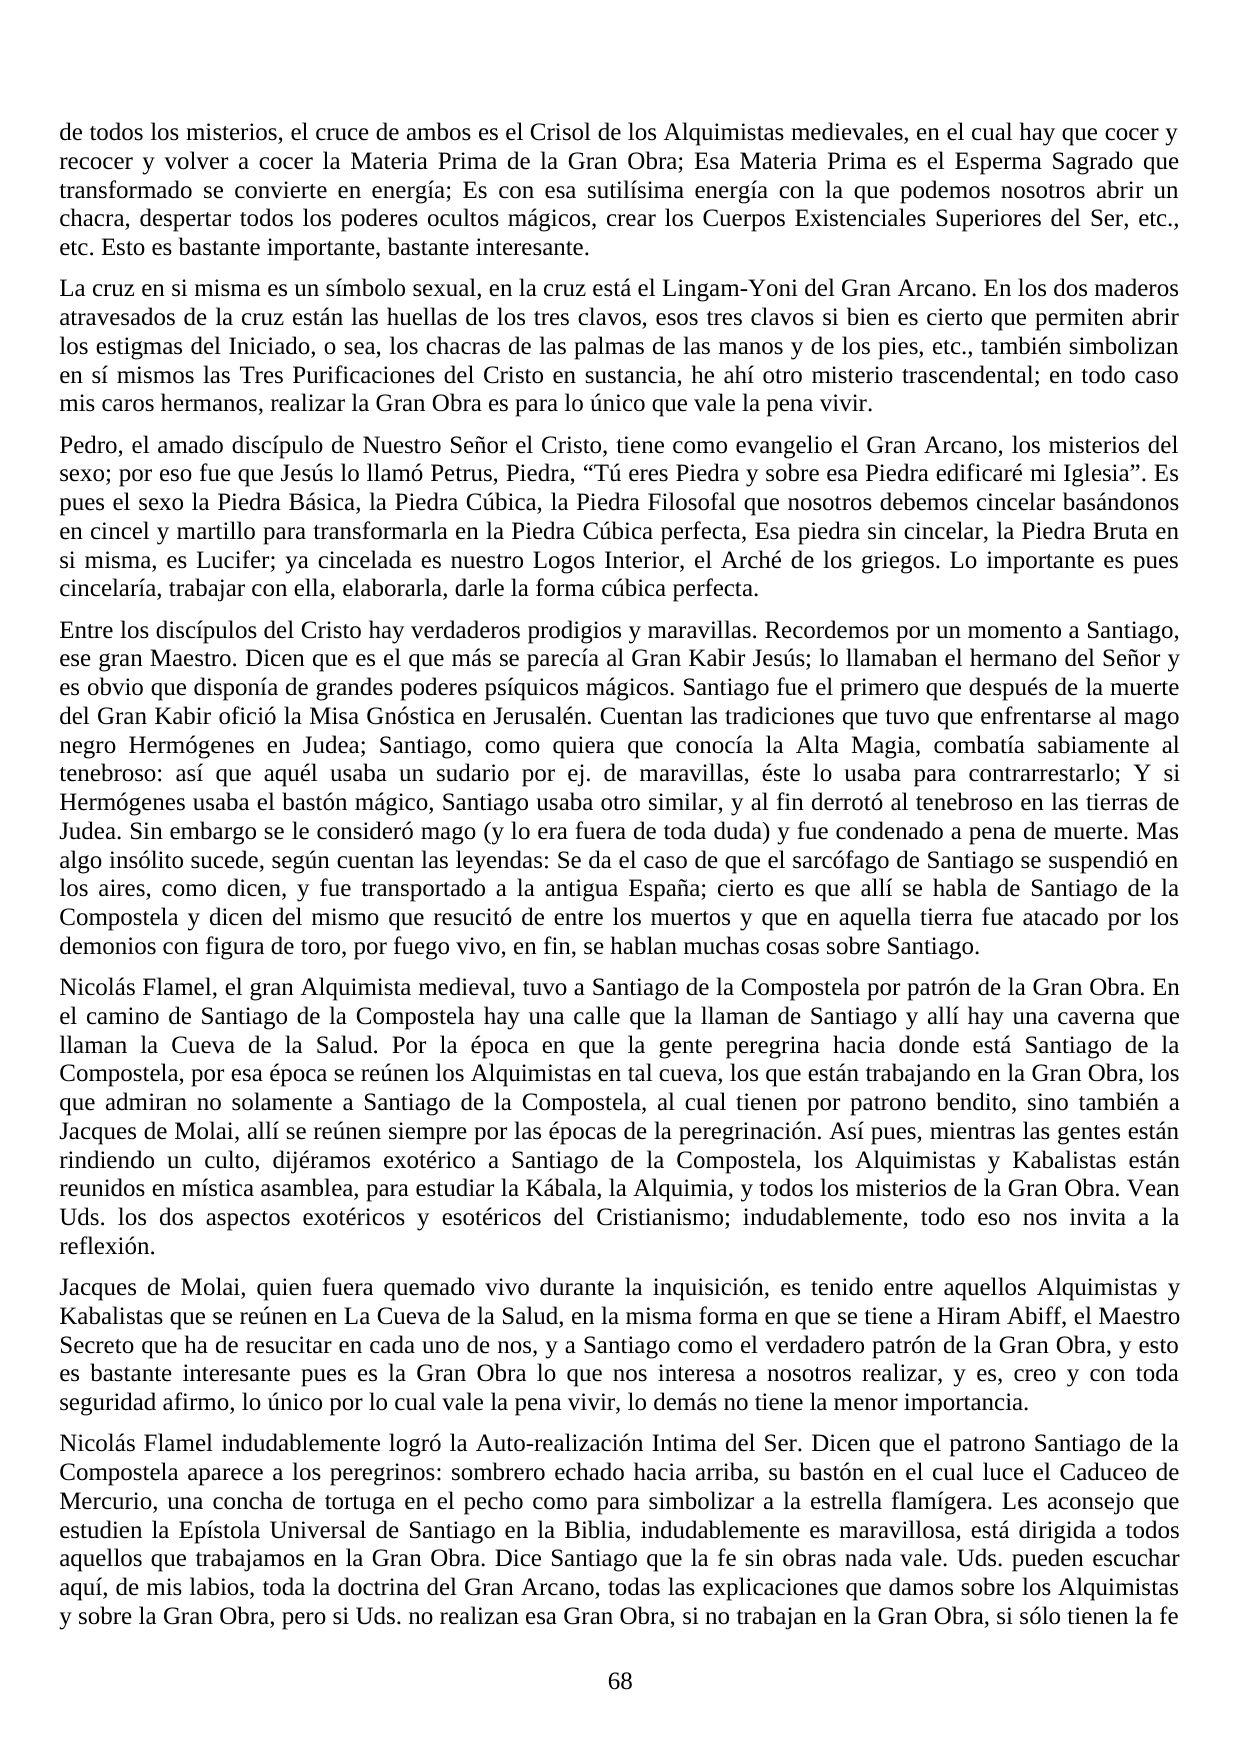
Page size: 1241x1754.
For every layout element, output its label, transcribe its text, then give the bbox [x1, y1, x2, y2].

text Pedro, el amado discípulo de Nuestro Señor el Cristo, tiene como evangelio el Gran Arcano, los misterios del sexo; por eso fue que Jesús lo llamó Petrus, Piedra, “Tú eres Piedra y sobre esa Piedra edificaré mi Iglesia”. Es pues el sexo la Piedra Básica, la Piedra Cúbica, la Piedra Filosofal que nosotros debemos cincelar basándonos en cincel y martillo para transformarla en la Piedra Cúbica perfecta, Esa piedra sin cincelar, la Piedra Bruta en si misma, es Lucifer; ya cincelada es nuestro Logos Interior, el Arché de los griegos. Lo importante es pues cincelaría, trabajar con ella, elaborarla, darle la forma cúbica perfecta. [59, 430, 1181, 602]
text de todos los misterios, el cruce de ambos es el Crisol de los Alquimistas medievales, en el cual hay que cocer y recocer y volver a cocer la Materia Prima de la Gran Obra; Esa Materia Prima es el Esperma Sagrado que transformado se convierte en energía; Es con esa sutilísima energía con la que podemos nosotros abrir un chacra, despertar todos los poderes ocultos mágicos, crear los Cuerpos Existenciales Superiores del Ser, etc., etc. Esto es bastante importante, bastante interesante. [59, 117, 1181, 261]
text Nicolás Flamel indudablemente logró la Auto-realización Intima del Ser. Dicen que el patrono Santiago de la Compostela aparece a los peregrinos: sombrero echado hacia arriba, su bastón en el cual luce el Caduceo de Mercurio, una concha de tortuga en el pecho como para simbolizar a la estrella flamígera. Les aconsejo que estudien la Epístola Universal de Santiago en la Biblia, indudablemente es maravillosa, está dirigida a todos aquellos que trabajamos en la Gran Obra. Dice Santiago que la fe sin obras nada vale. Uds. pueden escuchar aquí, de mis labios, toda la doctrina del Gran Arcano, todas las explicaciones que damos sobre los Alquimistas y sobre la Gran Obra, pero si Uds. no realizan esa Gran Obra, si no trabajan en la Gran Obra, si sólo tienen la fe [59, 1428, 1181, 1630]
text Entre los discípulos del Cristo hay verdaderos prodigios y maravillas. Recordemos por un momento a Santiago, ese gran Maestro. Dicen que es el que más se parecía al Gran Kabir Jesús; lo llamaban el hermano del Señor y es obvio que disponía de grandes poderes psíquicos mágicos. Santiago fue el primero que después de la muerte del Gran Kabir ofició la Misa Gnóstica en Jerusalén. Cuentan las tradiciones que tuvo que enfrentarse al mago negro Hermógenes en Judea; Santiago, como quiera que conocía la Alta Magia, combatía sabiamente al tenebroso: así que aquél usaba un sudario por ej. de maravillas, éste lo usaba para contrarrestarlo; Y si Hermógenes usaba el bastón mágico, Santiago usaba otro similar, y al fin derrotó al tenebroso en las tierras de Judea. Sin embargo se le consideró mago (y lo era fuera de toda duda) y fue condenado a pena de muerte. Mas algo insólito sucede, según cuentan las leyendas: Se da el caso de que el sarcófago de Santiago se suspendió en los aires, como dicen, y fue transportado a la antigua España; cierto es que allí se habla de Santiago de la Compostela y dicen del mismo que resucitó de entre los muertos y que en aquella tierra fue atacado por los demonios con figura de toro, por fuego vivo, en fin, se hablan muchas cosas sobre Santiago. [59, 615, 1181, 960]
text Nicolás Flamel, el gran Alquimista medieval, tuvo a Santiago de la Compostela por patrón de la Gran Obra. En el camino de Santiago de la Compostela hay una calle que la llaman de Santiago y allí hay una caverna que llaman la Cueva de la Salud. Por la época en que la gente peregrina hacia donde está Santiago de la Compostela, por esa época se reúnen los Alquimistas en tal cueva, los que están trabajando en la Gran Obra, los que admiran no solamente a Santiago de la Compostela, al cual tienen por patrono bendito, sino también a Jacques de Molai, allí se reúnen siempre por las épocas de la peregrinación. Así pues, mientras las gentes están rindiendo un culto, dijéramos exotérico a Santiago de la Compostela, los Alquimistas y Kabalistas están reunidos en mística asamblea, para estudiar la Kábala, la Alquimia, y todos los misterios de la Gran Obra. Vean Uds. los dos aspectos exotéricos y esotéricos del Cristianismo; indudablemente, todo eso nos invita a la reflexión. [59, 972, 1181, 1260]
text La cruz en si misma es un símbolo sexual, en la cruz está el Lingam-Yoni del Gran Arcano. En los dos maderos atravesados de la cruz están las huellas de los tres clavos, esos tres clavos si bien es cierto que permiten abrir los estigmas del Iniciado, o sea, los chacras de las palmas de las manos y de los pies, etc., también simbolizan en sí mismos las Tres Purificaciones del Cristo en sustancia, he ahí otro misterio trascendental; en todo caso mis caros hermanos, realizar la Gran Obra es para lo único que vale la pena vivir. [59, 273, 1181, 417]
text Jacques de Molai, quien fuera quemado vivo durante la inquisición, es tenido entre aquellos Alquimistas y Kabalistas que se reúnen en La Cueva de la Salud, en la misma forma en que se tiene a Hiram Abiff, el Maestro Secreto que ha de resucitar en cada uno de nos, y a Santiago como el verdadero patrón de la Gran Obra, y esto es bastante interesante pues es la Gran Obra lo que nos interesa a nosotros realizar, y es, creo y con toda seguridad afirmo, lo único por lo cual vale la pena vivir, lo demás no tiene la menor importancia. [59, 1272, 1181, 1416]
